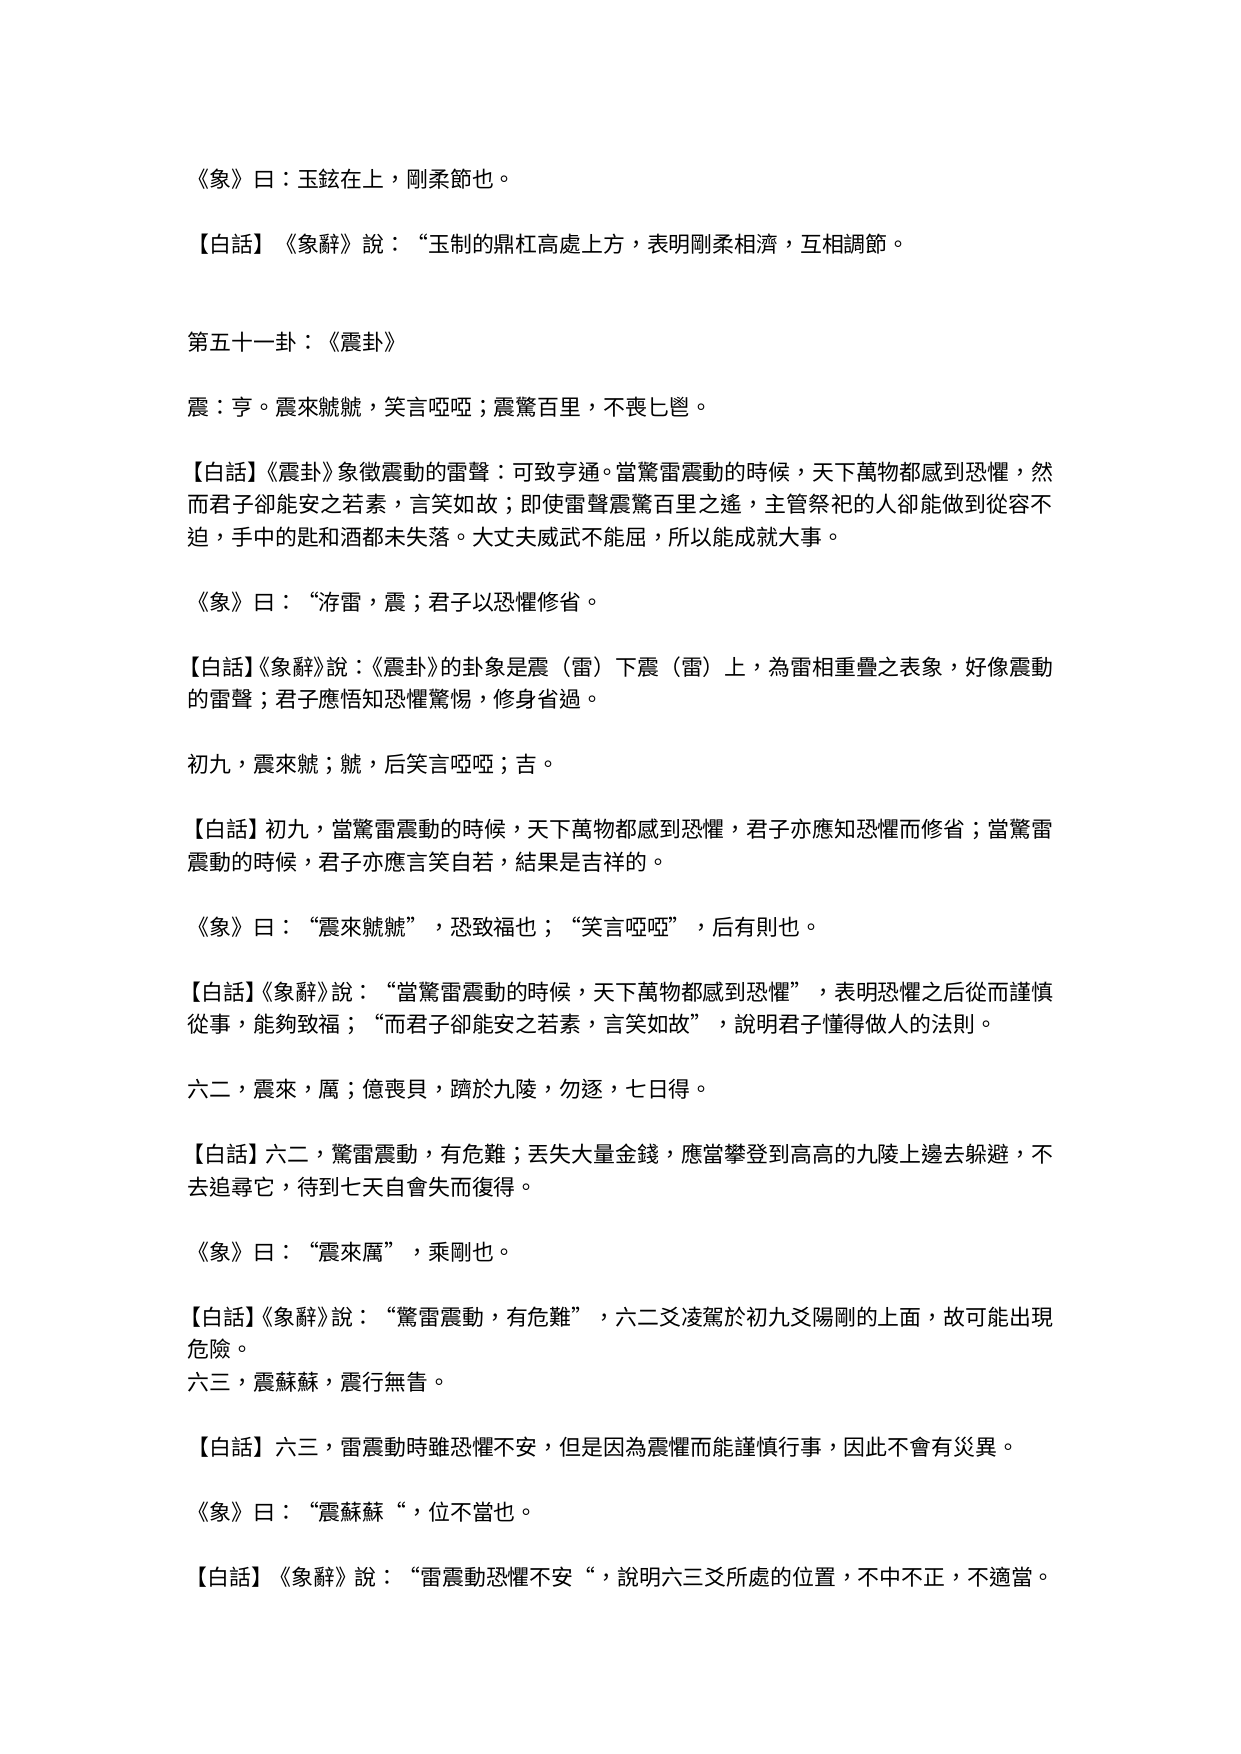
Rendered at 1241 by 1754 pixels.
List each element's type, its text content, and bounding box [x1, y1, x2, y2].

text 【白話】《象辭》說：“雷震動恐懼不安“，說明六三爻所處的位置，不中不正，不適當。 [187, 1559, 1053, 1592]
text 《象》曰：“震來虩虩”，恐致福也；“笑言啞啞”，后有則也。 [187, 909, 1053, 942]
text 【白話】六二，驚雷震動，有危難；丟失大量金錢，應當攀登到高高的九陵上邊去躲避，不去追尋它，待到七天自會失而復得。 [187, 1137, 1053, 1202]
text 《象》曰：“震蘇蘇“，位不當也。 [187, 1494, 1053, 1527]
text 《象》曰：“震來厲”，乘剛也。 [187, 1234, 1053, 1267]
text 【白話】初九，當驚雷震動的時候，天下萬物都感到恐懼，君子亦應知恐懼而修省；當驚雷震動的時候，君子亦應言笑自若，結果是吉祥的。 [187, 812, 1053, 877]
text 《象》曰：玉鉉在上，剛柔節也。 [187, 162, 1053, 194]
text 【白話】《震卦》象徵震動的雷聲：可致亨通。當驚雷震動的時候，天下萬物都感到恐懼，然而君子卻能安之若素，言笑如故；即使雷聲震驚百里之遙，主管祭祀的人卻能做到從容不迫，手中的匙和酒都未失落。大丈夫威武不能屈，所以能成就大事。 [187, 454, 1053, 552]
text 【白話】《象辭》說：“玉制的鼎杠高處上方，表明剛柔相濟，互相調節。 [187, 227, 1053, 259]
text 【白話】六三，雷震動時雖恐懼不安，但是因為震懼而能謹慎行事，因此不會有災異。 [187, 1429, 1053, 1462]
text 六三，震蘇蘇，震行無眚。 [187, 1364, 1053, 1397]
text 《象》曰：“洊雷，震；君子以恐懼修省。 [187, 584, 1053, 617]
text 【白話】《象辭》說：“當驚雷震動的時候，天下萬物都感到恐懼”，表明恐懼之后從而謹慎從事，能夠致福；“而君子卻能安之若素，言笑如故”，說明君子懂得做人的法則。 [187, 974, 1053, 1039]
text 震：亨。震來虩虩，笑言啞啞；震驚百里，不喪匕鬯。 [187, 389, 1053, 422]
text 初九，震來虩；虩，后笑言啞啞；吉。 [187, 747, 1053, 779]
text 【白話】《象辭》說：《震卦》的卦象是震（雷）下震（雷）上，為雷相重疊之表象，好像震動的雷聲；君子應悟知恐懼驚惕，修身省過。 [187, 649, 1053, 714]
text 六二，震來，厲；億喪貝，躋於九陵，勿逐，七日得。 [187, 1072, 1053, 1104]
text 第五十一卦：《震卦》 [187, 324, 1053, 357]
text 【白話】《象辭》說：“驚雷震動，有危難”，六二爻凌駕於初九爻陽剛的上面，故可能出現危險。 [187, 1299, 1053, 1364]
